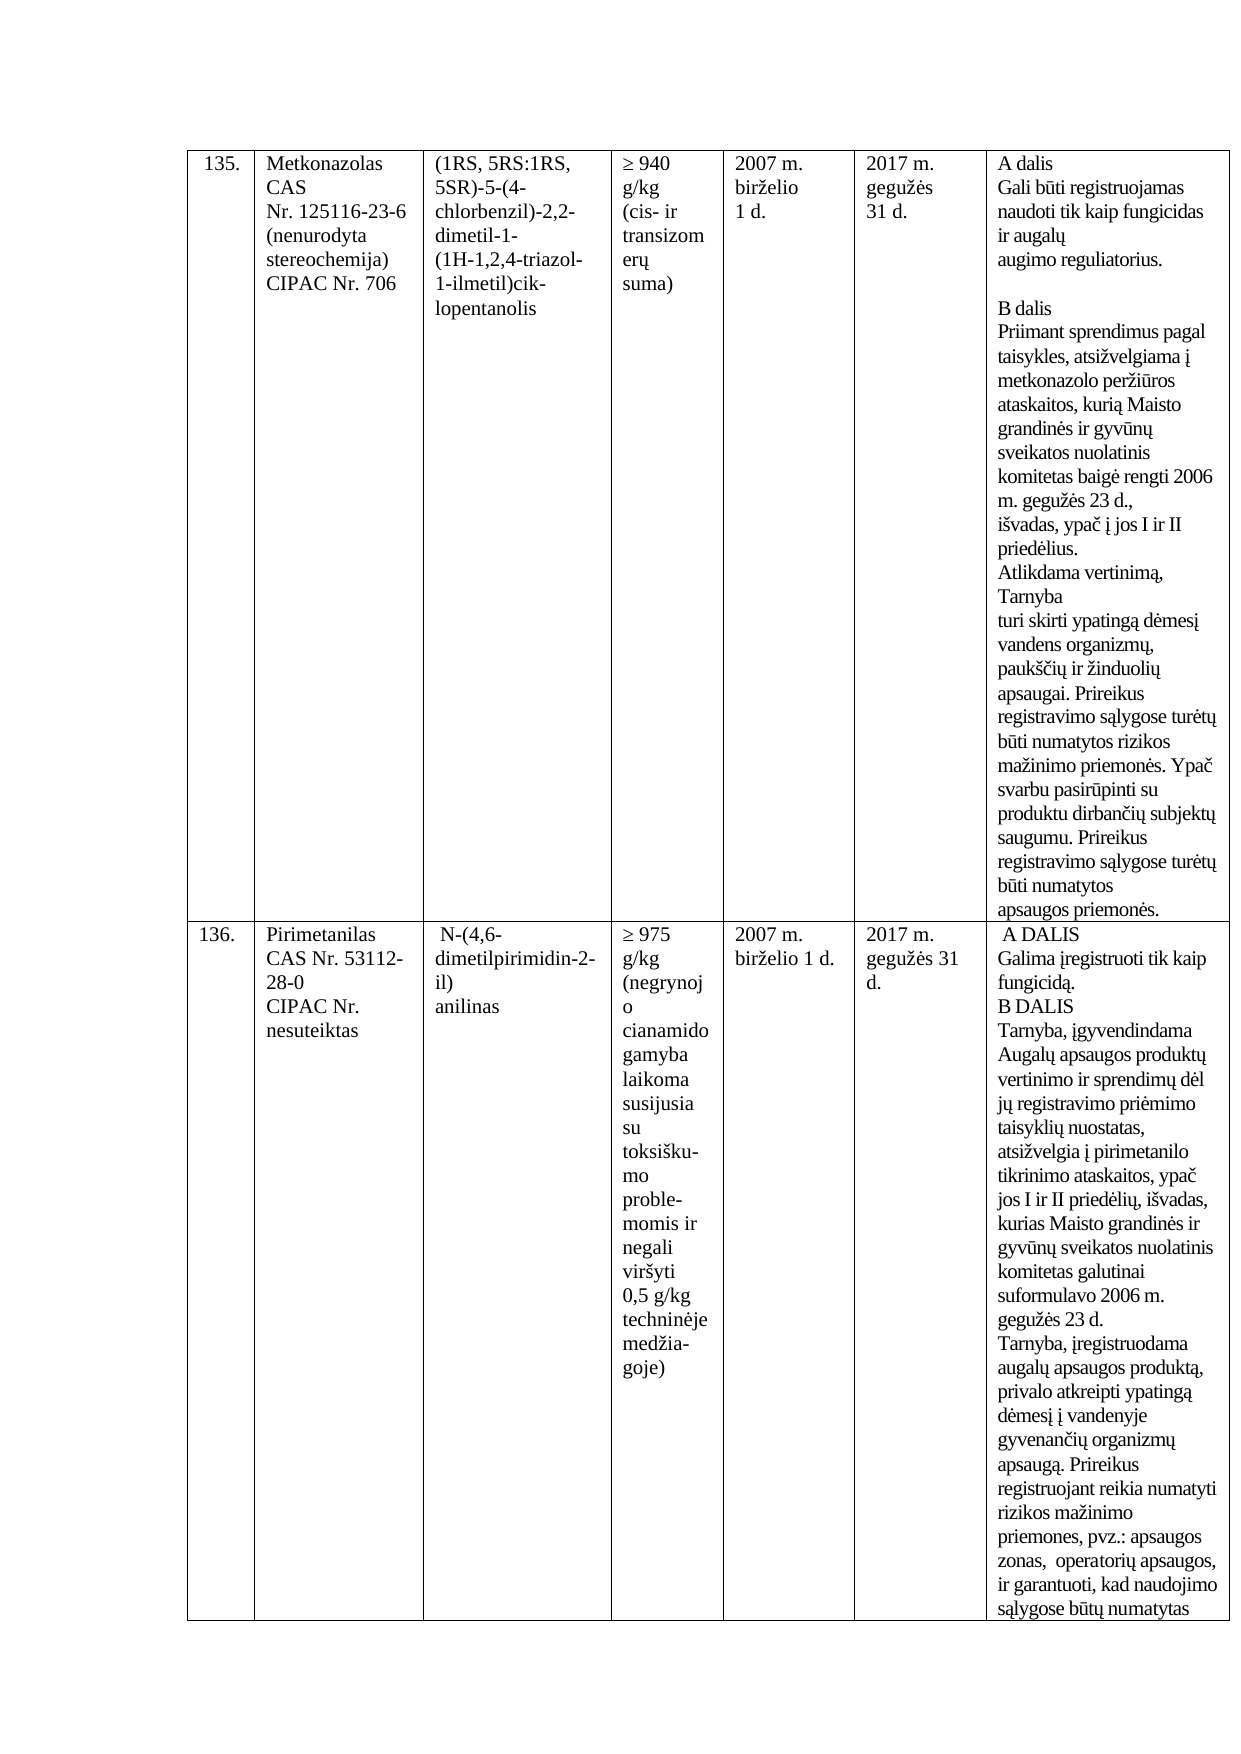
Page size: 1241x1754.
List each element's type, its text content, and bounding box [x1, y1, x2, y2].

table_cell 2017 m. gegužės 31 d. [855, 922, 986, 1620]
table_cell ≥ 940 g/kg (cis- ir transizomerų suma) [612, 151, 723, 921]
table_cell (1RS, 5RS:1RS, 5SR)-5-(4- chlorbenzil)-2,2-dimetil-1- (1H-1,2,4-triazol-1-ilmetil)cik-lopentanolis [424, 151, 611, 921]
table_cell ≥ 975 g/kg (negrynojo cianamido gamyba laikoma susijusia su toksišku-mo proble-momis ir negali viršyti 0,5 g/kg techninėje medžia-goje) [612, 922, 723, 1620]
table_cell A DALIS Galima įregistruoti tik kaip fungicidą. B DALIS Tarnyba, įgyvendindama Augalų apsaugos produktų vertinimo ir sprendimų dėl jų registravimo priėmimo taisyklių nuostatas, atsižvelgia į pirimetanilo tikrinimo ataskaitos, ypač jos I ir II priedėlių, išvadas, kurias Maisto grandinės ir gyvūnų sveikatos nuolatinis komitetas galutinai suformulavo 2006 m. gegužės 23 d. Tarnyba, įregistruodama augalų apsaugos produktą, privalo atkreipti ypatingą dėmesį į vandenyje gyvenančių organizmų apsaugą. Prireikus registruojant reikia numatyti rizikos mažinimo priemones, pvz.: apsaugos zonas, opera­torių apsaugos, ir garantuoti, kad naudojimo sąlygose būtų nu­ma­tytas [987, 922, 1229, 1620]
table_cell N-(4,6- dimetilpirimidin-2-il) anilinas [424, 922, 611, 1620]
table_cell 2017 m. gegužės 31 d. [855, 151, 986, 921]
table_cell 2007 m. birželio 1 d. [724, 922, 854, 1620]
table_cell Pirimetanilas CAS Nr. 53112-28-0 CIPAC Nr. nesuteiktas [255, 922, 423, 1620]
table_cell 2007 m. birželio 1 d. [724, 151, 854, 921]
table_cell Metkonazolas CAS Nr. 125116-23-6 (nenurodyta stereochemija) CIPAC Nr. 706 [255, 151, 423, 921]
table_cell 136. [188, 922, 254, 1620]
table_cell 135. [188, 151, 254, 921]
table_cell A dalis Gali būti registruojamas naudoti tik kaip fungicidas ir augalų augimo reguliatorius. B dalis Priimant sprendimus pagal taisykles, atsižvelgiama į metkonazolo peržiūros ataskaitos, kurią Maisto grandinės ir gyvūnų sveikatos nuolatinis komitetas baigė rengti 2006 m. gegužės 23 d., išvadas, ypač į jos I ir II priedėlius. Atlikdama vertinimą, Tarnyba turi skirti ypatingą dėmesį vandens organizmų, paukščių ir žinduolių apsaugai. Prireikus registravimo sąlygose turėtų būti numatytos rizikos mažinimo priemonės. Ypač svarbu pasirūpinti su produktu dirbančių subjektų saugumu. Prireikus registravimo sąlygose turėtų būti numatytos apsaugos priemonės. [987, 151, 1229, 921]
